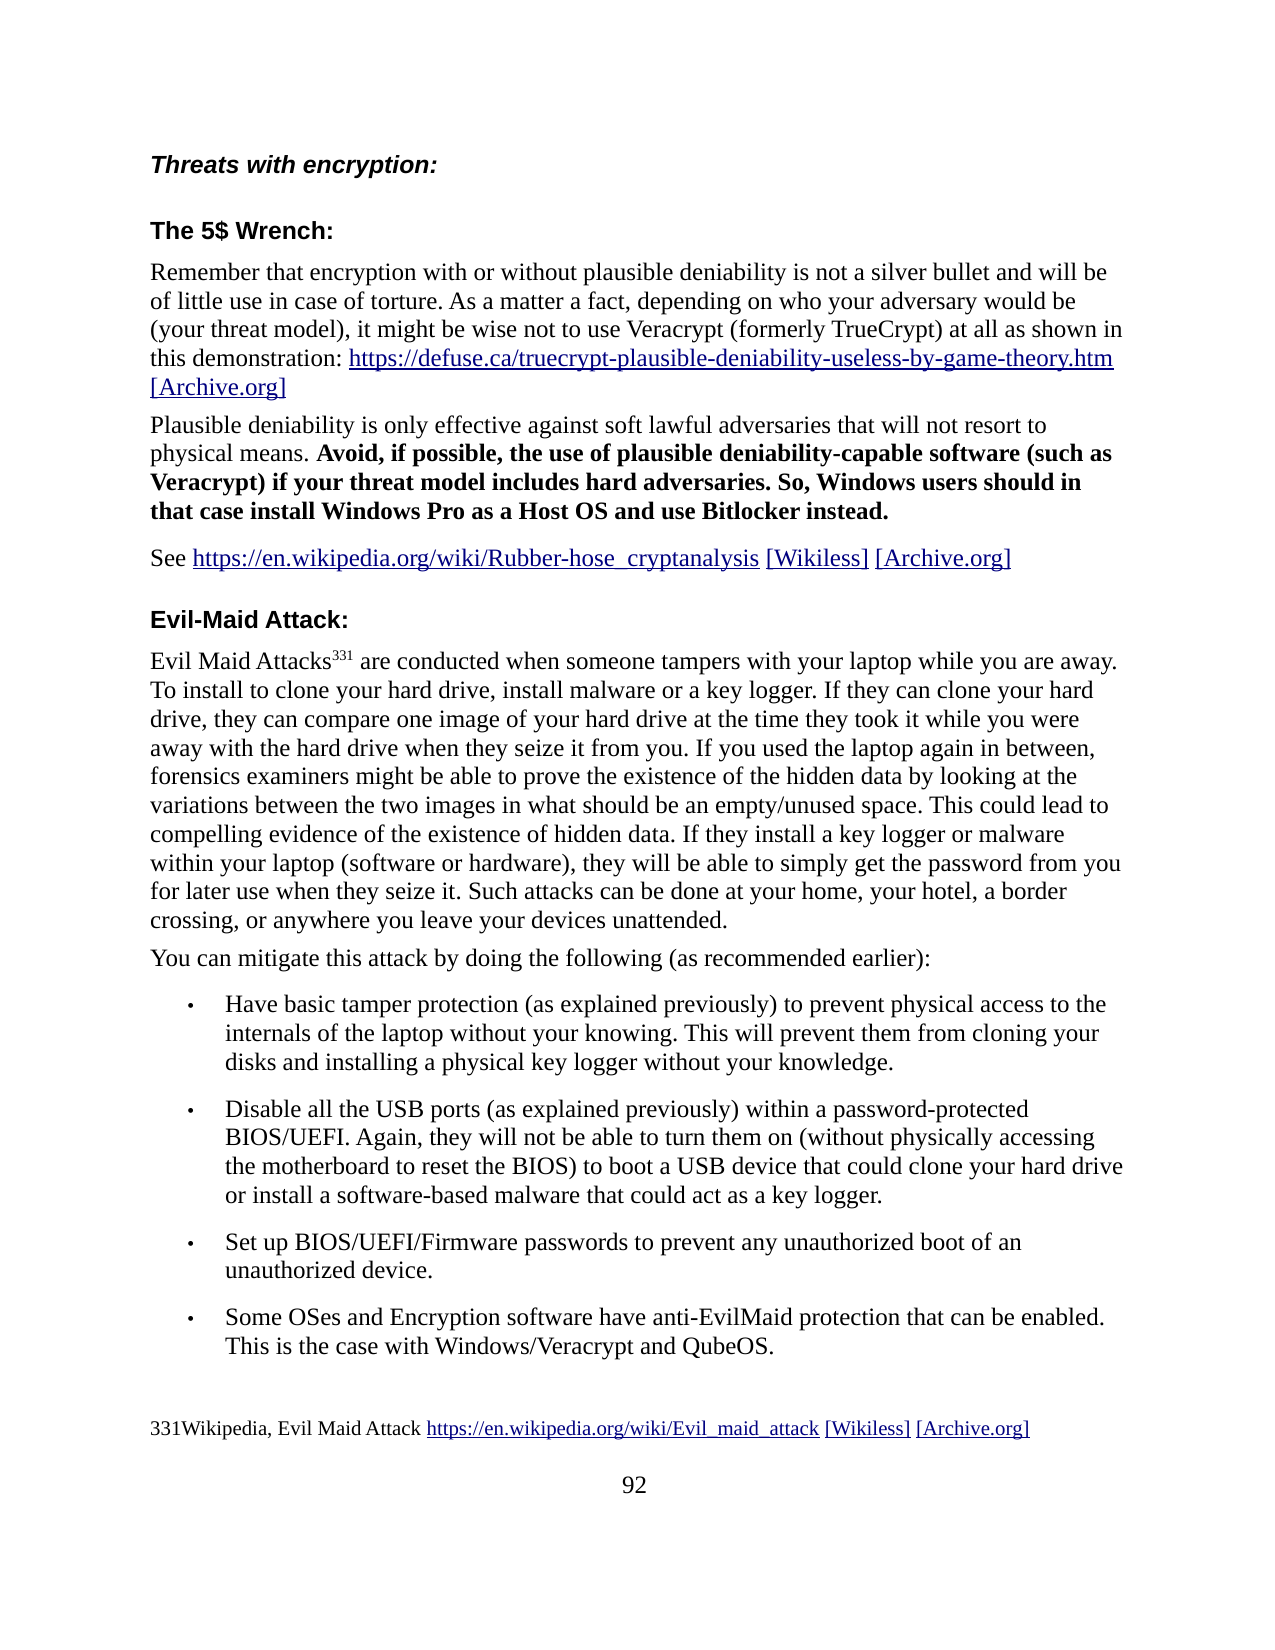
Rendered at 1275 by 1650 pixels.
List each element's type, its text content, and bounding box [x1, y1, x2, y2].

list Have basic tamper protection (as explained previously) to prevent physical access to the internals of the laptop without your knowing. This will prevent them from cloning your disks and installing a physical key logger without your knowledge. [187, 989, 1125, 1076]
list Set up BIOS/UEFI/Firmware passwords to prevent any unauthorized boot of an unauthorized device. [187, 1227, 1125, 1284]
text Wikipedia, Evil Maid Attack https://en.wikipedia.org/wiki/Evil_maid_attack [Wikiless] [Archive.org] [150, 1416, 1125, 1440]
text See https://en.wikipedia.org/wiki/Rubber-hose_cryptanalysis [Wikiless] [Archive.org] [150, 543, 1125, 571]
list Some OSes and Encryption software have anti-EvilMaid protection that can be enabled. This is the case with Windows/Veracrypt and QubeOS. [187, 1302, 1125, 1359]
text Plausible deniability is only effective against soft lawful adversaries that will not resort to physical means. Avoid, if possible, the use of plausible deniability-capable software (such as Veracrypt) if your threat model includes hard adversaries. So, Windows users should in that case install Windows Pro as a Host OS and use Bitlocker instead. [150, 410, 1125, 525]
text Remember that encryption with or without plausible deniability is not a silver bullet and will be of little use in case of torture. As a matter a fact, depending on who your adversary would be (your threat model), it might be wise not to use Veracrypt (formerly TrueCrypt) at all as shown in this demonstration: https://defuse.ca/truecrypt-plausible-deniability-useless-by-game-theory.htm [Archive.org] [150, 257, 1125, 401]
subtitle Evil-Maid Attack: [150, 605, 1125, 634]
subtitle Threats with encryption: [150, 150, 1125, 178]
subtitle The 5$ Wrench: [150, 216, 1125, 244]
text You can mitigate this attack by doing the following (as recommended earlier): [150, 943, 1125, 972]
list Disable all the USB ports (as explained previously) within a password-protected BIOS/UEFI. Again, they will not be able to turn them on (without physically accessing the motherboard to reset the BIOS) to boot a USB device that could clone your hard drive or install a software-based malware that could act as a key logger. [187, 1094, 1125, 1209]
text Evil Maid Attacks are conducted when someone tampers with your laptop while you are away. To install to clone your hard drive, install malware or a key logger. If they can clone your hard drive, they can compare one image of your hard drive at the time they took it while you were away with the hard drive when they seize it from you. If you used the laptop again in between, forensics examiners might be able to prove the existence of the hidden data by looking at the variations between the two images in what should be an empty/unused space. This could lead to compelling evidence of the existence of hidden data. If they install a key logger or malware within your laptop (software or hardware), they will be able to simply get the password from you for later use when they seize it. Such attacks can be done at your home, your hotel, a border crossing, or anywhere you leave your devices unattended. [150, 646, 1125, 934]
